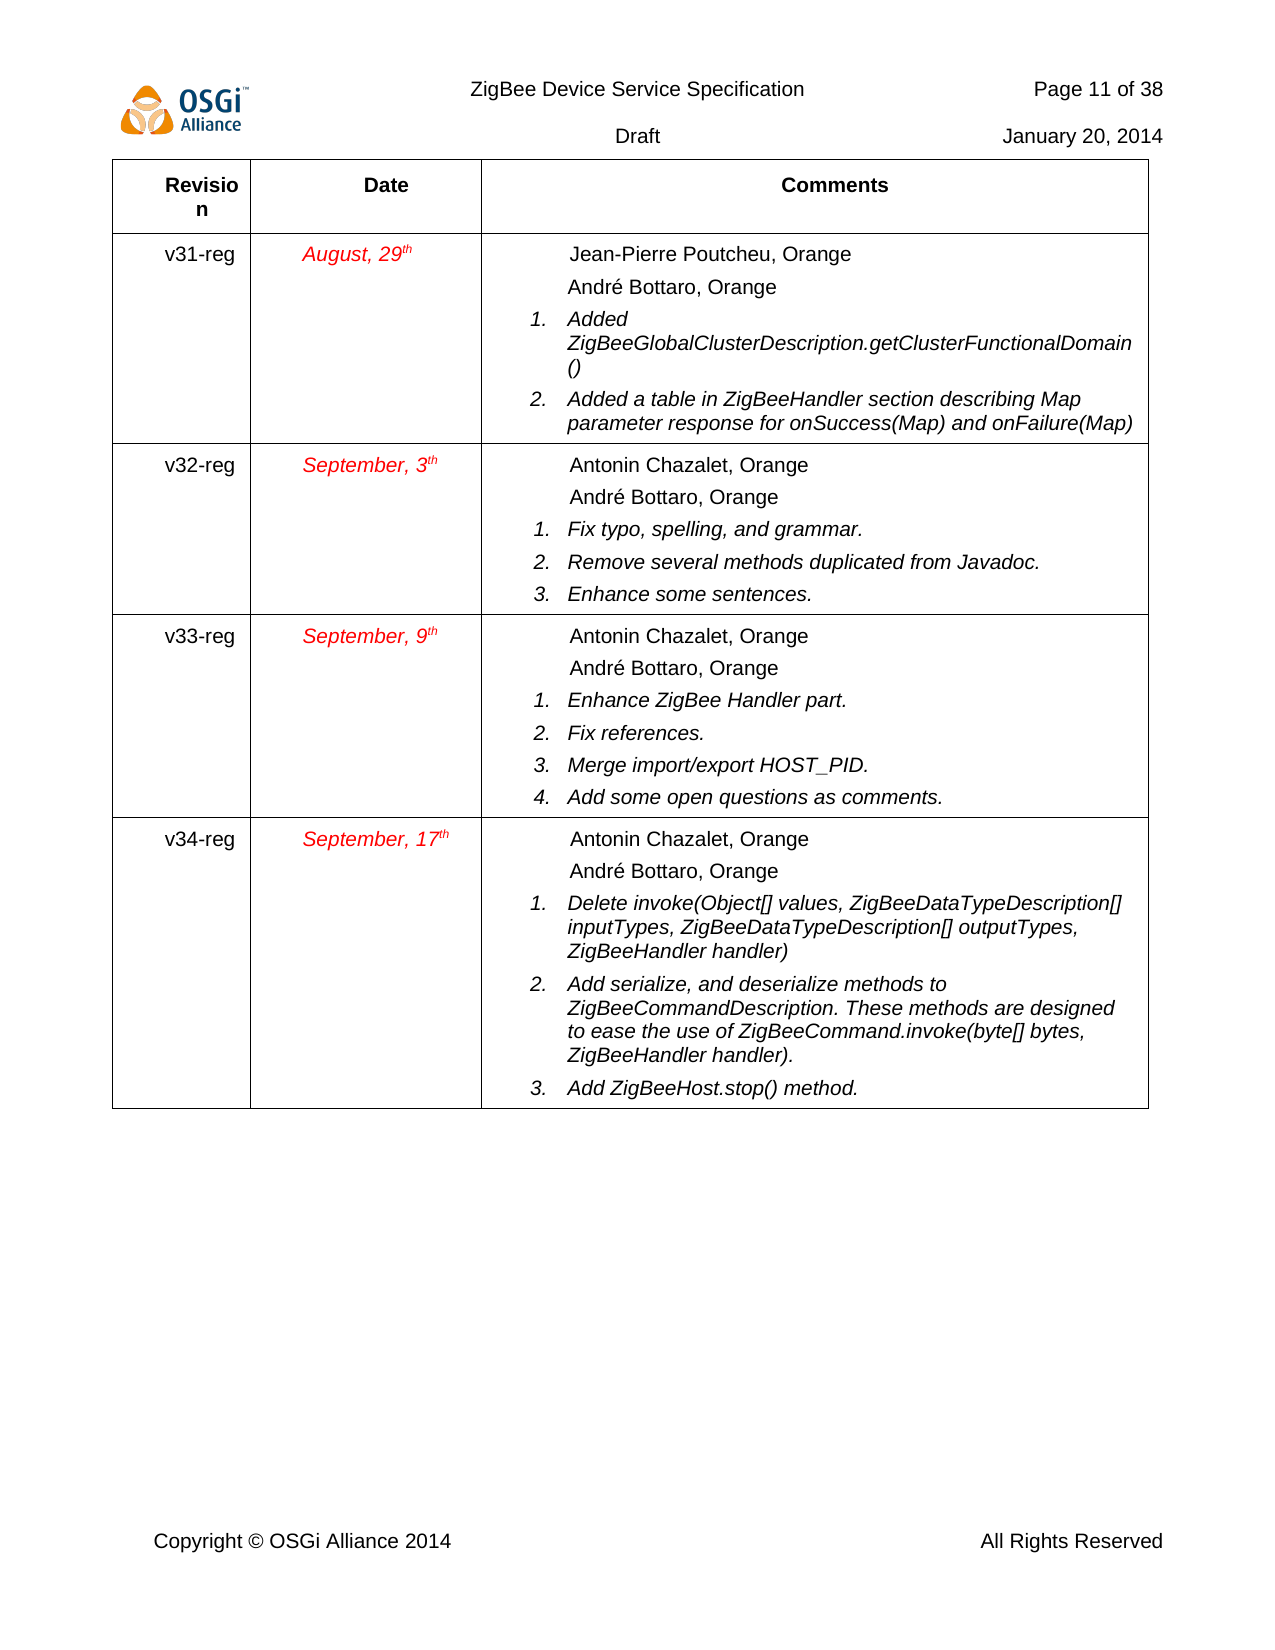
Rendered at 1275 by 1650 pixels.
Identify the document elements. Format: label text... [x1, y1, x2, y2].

table_header Comments [482, 160, 1148, 233]
table_header Date [251, 160, 481, 233]
table_cell August, 29th [251, 234, 481, 443]
table_cell v31-reg [113, 234, 250, 443]
table_cell September, 9th [251, 615, 481, 817]
table_cell September, 17th [251, 818, 481, 1108]
picture [113, 78, 257, 142]
table_header Revision [113, 160, 250, 233]
table_cell Jean-Pierre Poutcheu, Orange André Bottaro, Orange Added ZigBeeGlobalClusterDescription.getClusterFunctionalDomain() Added a table in ZigBeeHandler section describing Map parameter response for onSuccess(Map) and onFailure(Map) [482, 234, 1148, 443]
table_cell Antonin Chazalet, Orange André Bottaro, Orange Fix typo, spelling, and grammar. Remove several methods duplicated from Javadoc. Enhance some sentences. [482, 444, 1148, 614]
table_cell September, 3th [251, 444, 481, 614]
table_cell Antonin Chazalet, Orange André Bottaro, Orange Delete invoke(Object[] values, ZigBeeDataTypeDescription[] inputTypes, ZigBeeDataTypeDescription[] outputTypes, ZigBeeHandler handler) Add serialize, and deserialize methods to ZigBeeCommandDescription. These methods are designed to ease the use of ZigBeeCommand.invoke(byte[] bytes, ZigBeeHandler handler). Add ZigBeeHost.stop() method. [482, 818, 1148, 1108]
table_cell Antonin Chazalet, Orange André Bottaro, Orange Enhance ZigBee Handler part. Fix references. Merge import/export HOST_PID. Add some open questions as comments. [482, 615, 1148, 817]
table_cell v33-reg [113, 615, 250, 817]
table_cell v34-reg [113, 818, 250, 1108]
table_cell v32-reg [113, 444, 250, 614]
